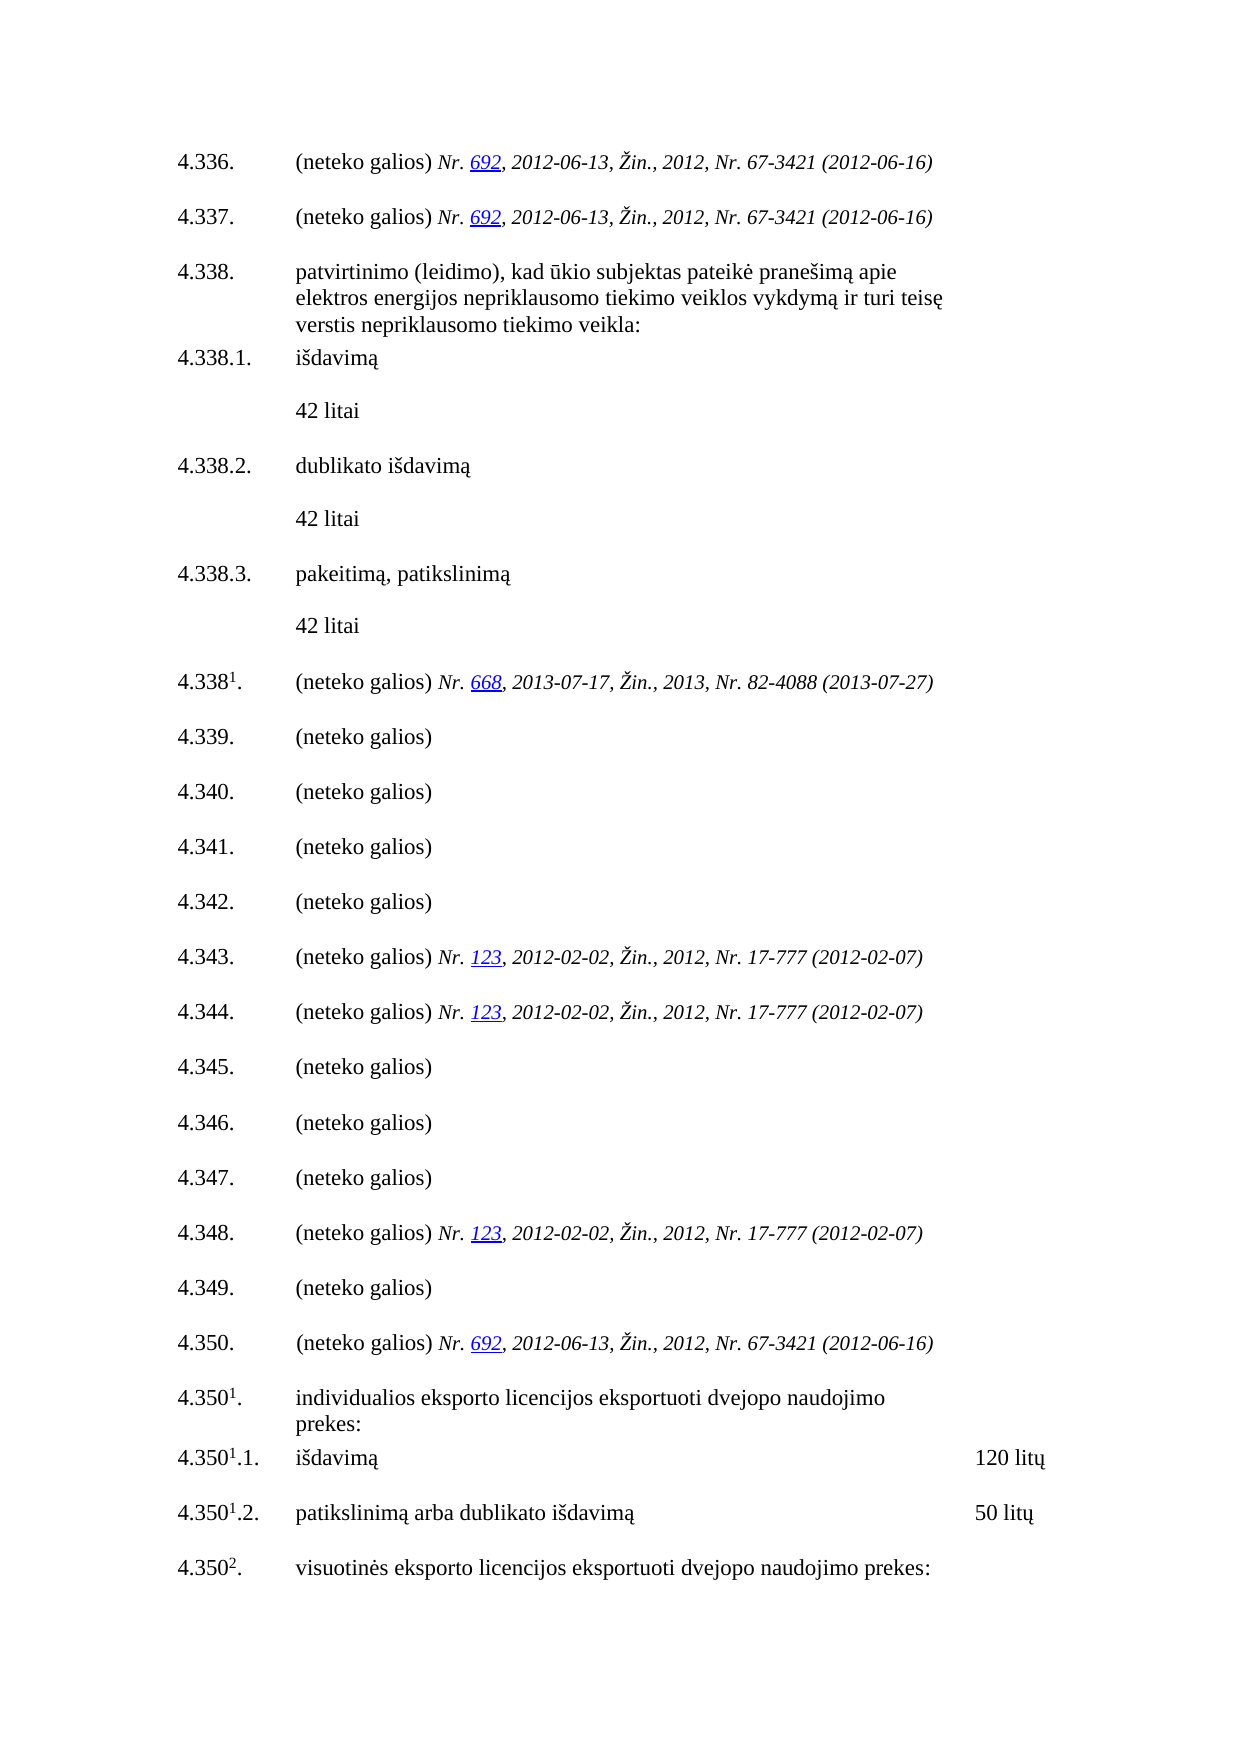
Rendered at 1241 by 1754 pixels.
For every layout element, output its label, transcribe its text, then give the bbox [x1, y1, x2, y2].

text 4.350. (neteko galios) Nr. 692, 2012-06-13, Žin., 2012, Nr. 67-3421 (2012-06-16) [177, 1329, 945, 1355]
text 4.3501. individualios eksporto licencijos eksportuoti dvejopo naudojimo prekes: [177, 1384, 930, 1437]
text 4.343. (neteko galios) Nr. 123, 2012-02-02, Žin., 2012, Nr. 17-777 (2012-02-07) [177, 943, 930, 969]
text elektros energijos nepriklausomo tiekimo veiklos vykdymą ir turi teisę [177, 284, 945, 311]
text 4.3502. visuotinės eksporto licencijos eksportuoti dvejopo naudojimo prekes: [177, 1554, 945, 1581]
text 4.340. (neteko galios) [177, 778, 945, 804]
text 4.338.3. pakeitimą, patikslinimą 42 litai [177, 560, 945, 639]
text 4.346. (neteko galios) [177, 1108, 945, 1135]
text 4.336. (neteko galios) Nr. 692, 2012-06-13, Žin., 2012, Nr. 67-3421 (2012-06-16) [177, 148, 1122, 174]
text 4.338.1. išdavimą 42 litai [177, 344, 945, 423]
text 4.341. (neteko galios) [177, 833, 945, 859]
text 4.338. patvirtinimo (leidimo), kad ūkio subjektas pateikė pranešimą apie [177, 258, 945, 284]
text 4.342. (neteko galios) [177, 888, 945, 914]
text verstis nepriklausomo tiekimo veikla: [177, 311, 945, 337]
text 4.3381. (neteko galios) Nr. 668, 2013-07-17, Žin., 2013, Nr. 82-4088 (2013-07-27) [177, 668, 945, 694]
text 4.349. (neteko galios) [177, 1274, 945, 1300]
text 4.339. (neteko galios) [177, 723, 945, 749]
text 4.344. (neteko galios) Nr. 123, 2012-02-02, Žin., 2012, Nr. 17-777 (2012-02-07) [177, 998, 930, 1025]
text 4.348. (neteko galios) Nr. 123, 2012-02-02, Žin., 2012, Nr. 17-777 (2012-02-07) [177, 1219, 945, 1245]
text 4.3501.1. išdavimą 120 litų [177, 1444, 1122, 1470]
text 4.337. (neteko galios) Nr. 692, 2012-06-13, Žin., 2012, Nr. 67-3421 (2012-06-16) [177, 203, 1122, 229]
text 4.3501.2. patikslinimą arba dublikato išdavimą 50 litų [177, 1499, 1122, 1526]
text 4.347. (neteko galios) [177, 1164, 945, 1190]
text 4.338.2. dublikato išdavimą 42 litai [177, 452, 945, 531]
text 4.345. (neteko galios) [177, 1053, 945, 1080]
